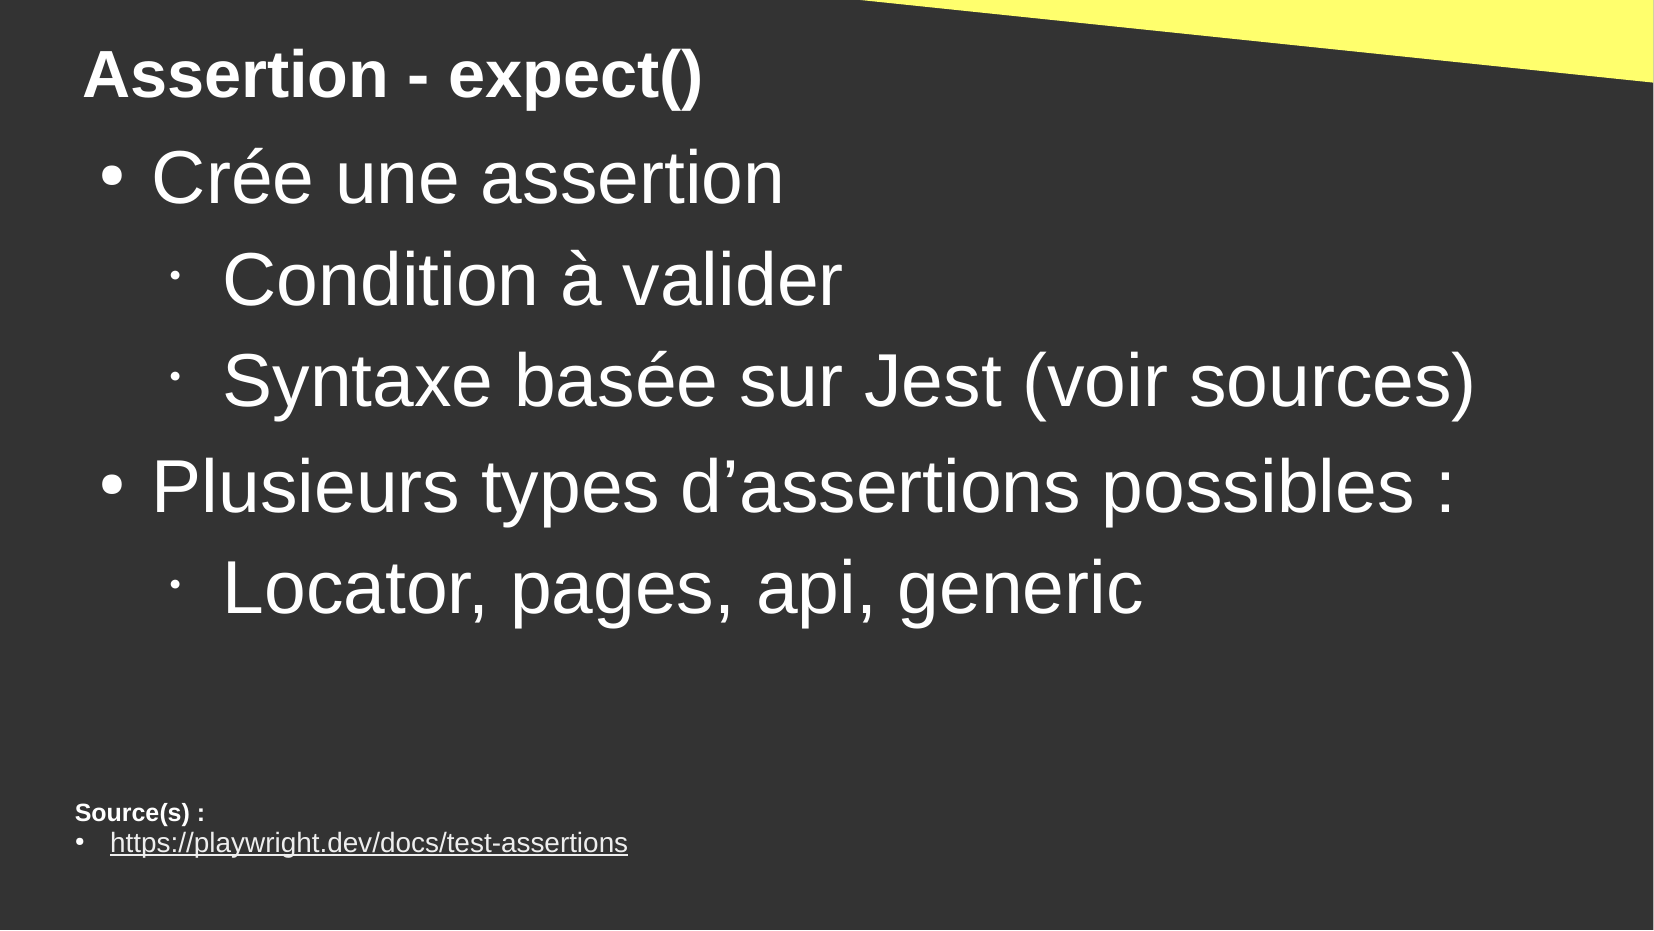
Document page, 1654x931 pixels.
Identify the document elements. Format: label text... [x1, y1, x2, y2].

title Assertion - expect() [82, 37, 1004, 119]
text_box Source(s) : https://playwright.dev/docs/test-assertions [60, 791, 1546, 898]
list Crée une assertion Condition à valider Syntaxe basée sur Jest (voir sources) Plusieurs types d’assertions possibles : Locator, pages, api, generic [80, 135, 1619, 768]
text_box [860, 0, 1654, 83]
